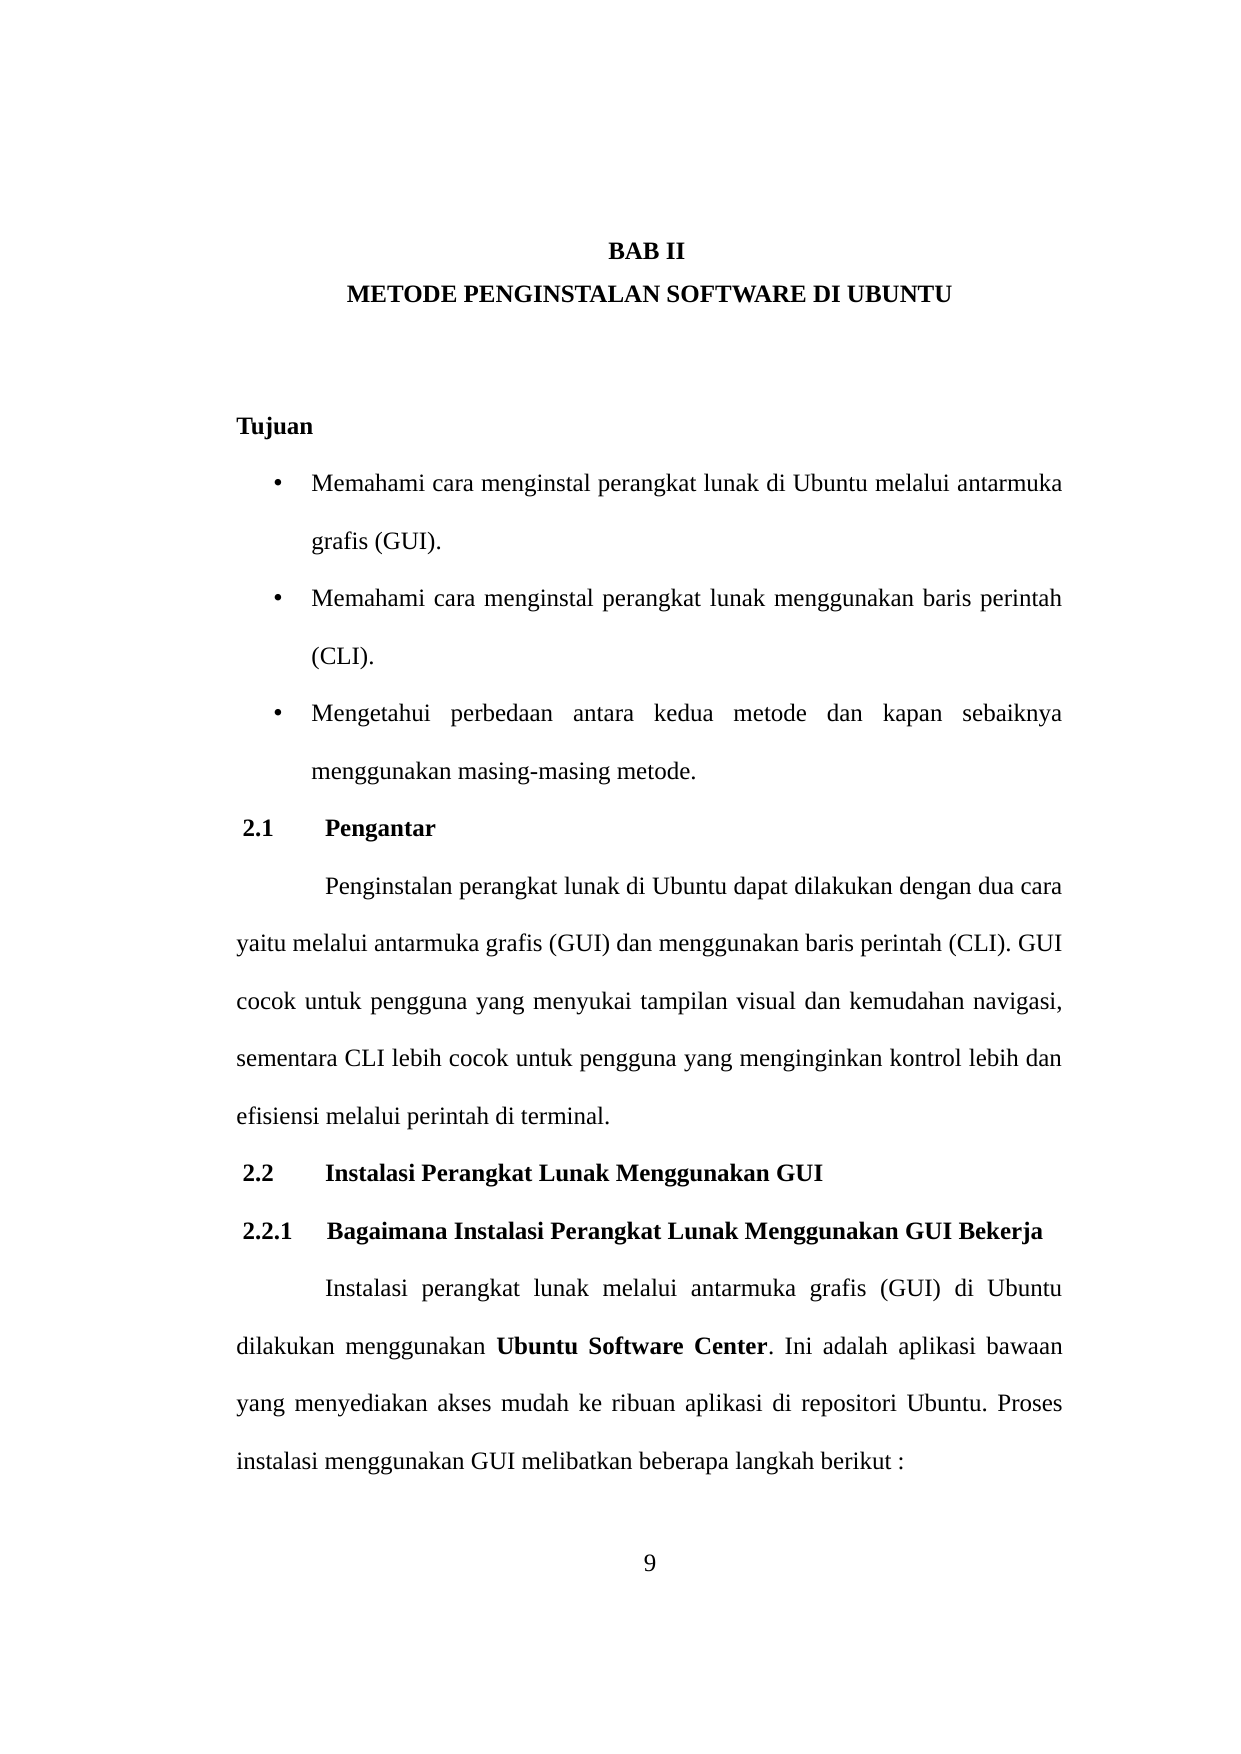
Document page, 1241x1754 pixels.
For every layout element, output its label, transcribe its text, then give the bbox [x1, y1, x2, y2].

list Memahami cara menginstal perangkat lunak menggunakan baris perintah (CLI). [274, 583, 1063, 670]
text Tujuan [236, 411, 1063, 440]
list Memahami cara menginstal perangkat lunak di Ubuntu melalui antarmuka grafis (GUI). [274, 468, 1063, 555]
subtitle Instalasi Perangkat Lunak Menggunakan GUI [236, 1158, 1063, 1187]
subtitle Metode Penginstalan Software di Ubuntu [236, 236, 1063, 308]
text Penginstalan perangkat lunak di Ubuntu dapat dilakukan dengan dua cara yaitu melalui antarmuka grafis (GUI) dan menggunakan baris perintah (CLI). GUI cocok untuk pengguna yang menyukai tampilan visual dan kemudahan navigasi, sementara CLI lebih cocok untuk pengguna yang menginginkan kontrol lebih dan efisiensi melalui perintah di terminal. [236, 871, 1063, 1130]
subtitle Bagaimana Instalasi Perangkat Lunak Menggunakan GUI Bekerja [236, 1216, 1063, 1245]
text Instalasi perangkat lunak melalui antarmuka grafis (GUI) di Ubuntu dilakukan menggunakan Ubuntu Software Center. Ini adalah aplikasi bawaan yang menyediakan akses mudah ke ribuan aplikasi di repositori Ubuntu. Proses instalasi menggunakan GUI melibatkan beberapa langkah berikut : [236, 1273, 1063, 1475]
subtitle Pengantar [236, 813, 1063, 842]
list Mengetahui perbedaan antara kedua metode dan kapan sebaiknya menggunakan masing-masing metode. [274, 698, 1063, 785]
